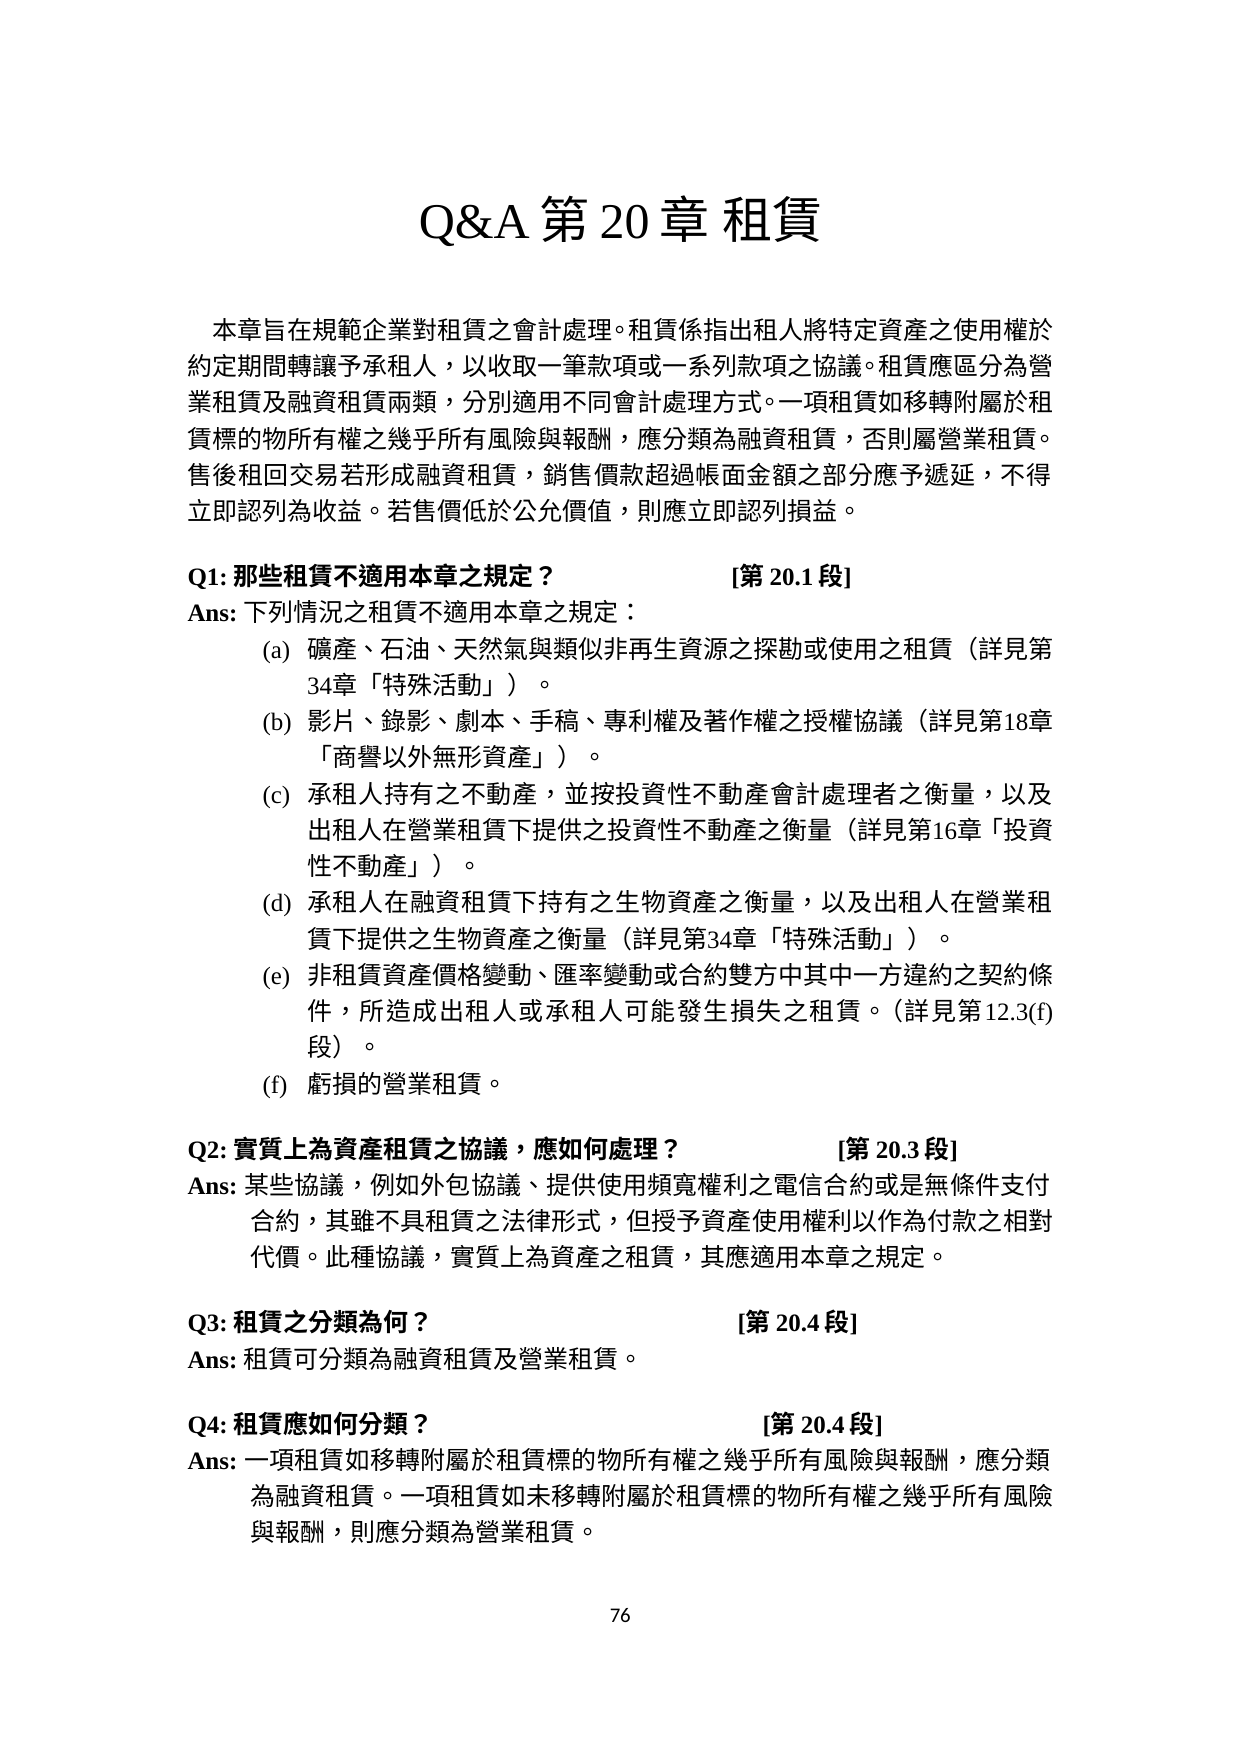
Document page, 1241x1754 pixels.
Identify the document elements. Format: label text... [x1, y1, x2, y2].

text Ans: 某些協議，例如外包協議、提供使用頻寬權利之電信合約或是無條件支付合約，其雖不具租賃之法律形式，但授予資產使用權利以作為付款之相對代價。此種協議，實質上為資產之租賃，其應適用本章之規定。 [187, 1165, 1053, 1274]
text Ans: 下列情況之租賃不適用本章之規定： [187, 593, 1053, 629]
text 本章旨在規範企業對租賃之會計處理。租賃係指出租人將特定資產之使用權於約定期間轉讓予承租人，以收取一筆款項或一系列款項之協議。租賃應區分為營業租賃及融資租賃兩類，分別適用不同會計處理方式。一項租賃如移轉附屬於租賃標的物所有權之幾乎所有風險與報酬，應分類為融資租賃，否則屬營業租賃。售後租回交易若形成融資租賃，銷售價款超過帳面金額之部分應予遞延，不得立即認列為收益。若售價低於公允價值，則應立即認列損益。 [187, 310, 1053, 528]
text Q2: 實質上為資產租賃之協議，應如何處理？ [第20.3段] [187, 1129, 1053, 1165]
list 非租賃資產價格變動、匯率變動或合約雙方中其中一方違約之契約條件，所造成出租人或承租人可能發生損失之租賃。（詳見第12.3(f)段）。 [262, 955, 1053, 1064]
text Ans: 一項租賃如移轉附屬於租賃標的物所有權之幾乎所有風險與報酬，應分類為融資租賃。一項租賃如未移轉附屬於租賃標的物所有權之幾乎所有風險與報酬，則應分類為營業租賃。 [187, 1440, 1053, 1549]
text Ans: 租賃可分類為融資租賃及營業租賃。 [187, 1339, 1053, 1375]
list 承租人在融資租賃下持有之生物資產之衡量，以及出租人在營業租賃下提供之生物資產之衡量（詳見第34章「特殊活動」）。 [262, 883, 1053, 955]
text Q&A 第20章 租賃 [187, 181, 1053, 253]
list 礦產、石油、天然氣與類似非再生資源之探勘或使用之租賃（詳見第34章「特殊活動」）。 [262, 629, 1053, 702]
text Q1: 那些租賃不適用本章之規定？ [第20.1段] [187, 557, 1053, 593]
list 虧損的營業租賃。 [262, 1064, 1053, 1100]
list 承租人持有之不動產，並按投資性不動產會計處理者之衡量，以及出租人在營業租賃下提供之投資性不動產之衡量（詳見第16章「投資性不動產」）。 [262, 774, 1053, 883]
text Q4: 租賃應如何分類？ [第20.4段] [187, 1404, 1053, 1440]
text Q3: 租賃之分類為何？ [第20.4段] [187, 1303, 1053, 1339]
list 影片、錄影、劇本、手稿、專利權及著作權之授權協議（詳見第18章「商譽以外無形資產」）。 [262, 702, 1053, 774]
